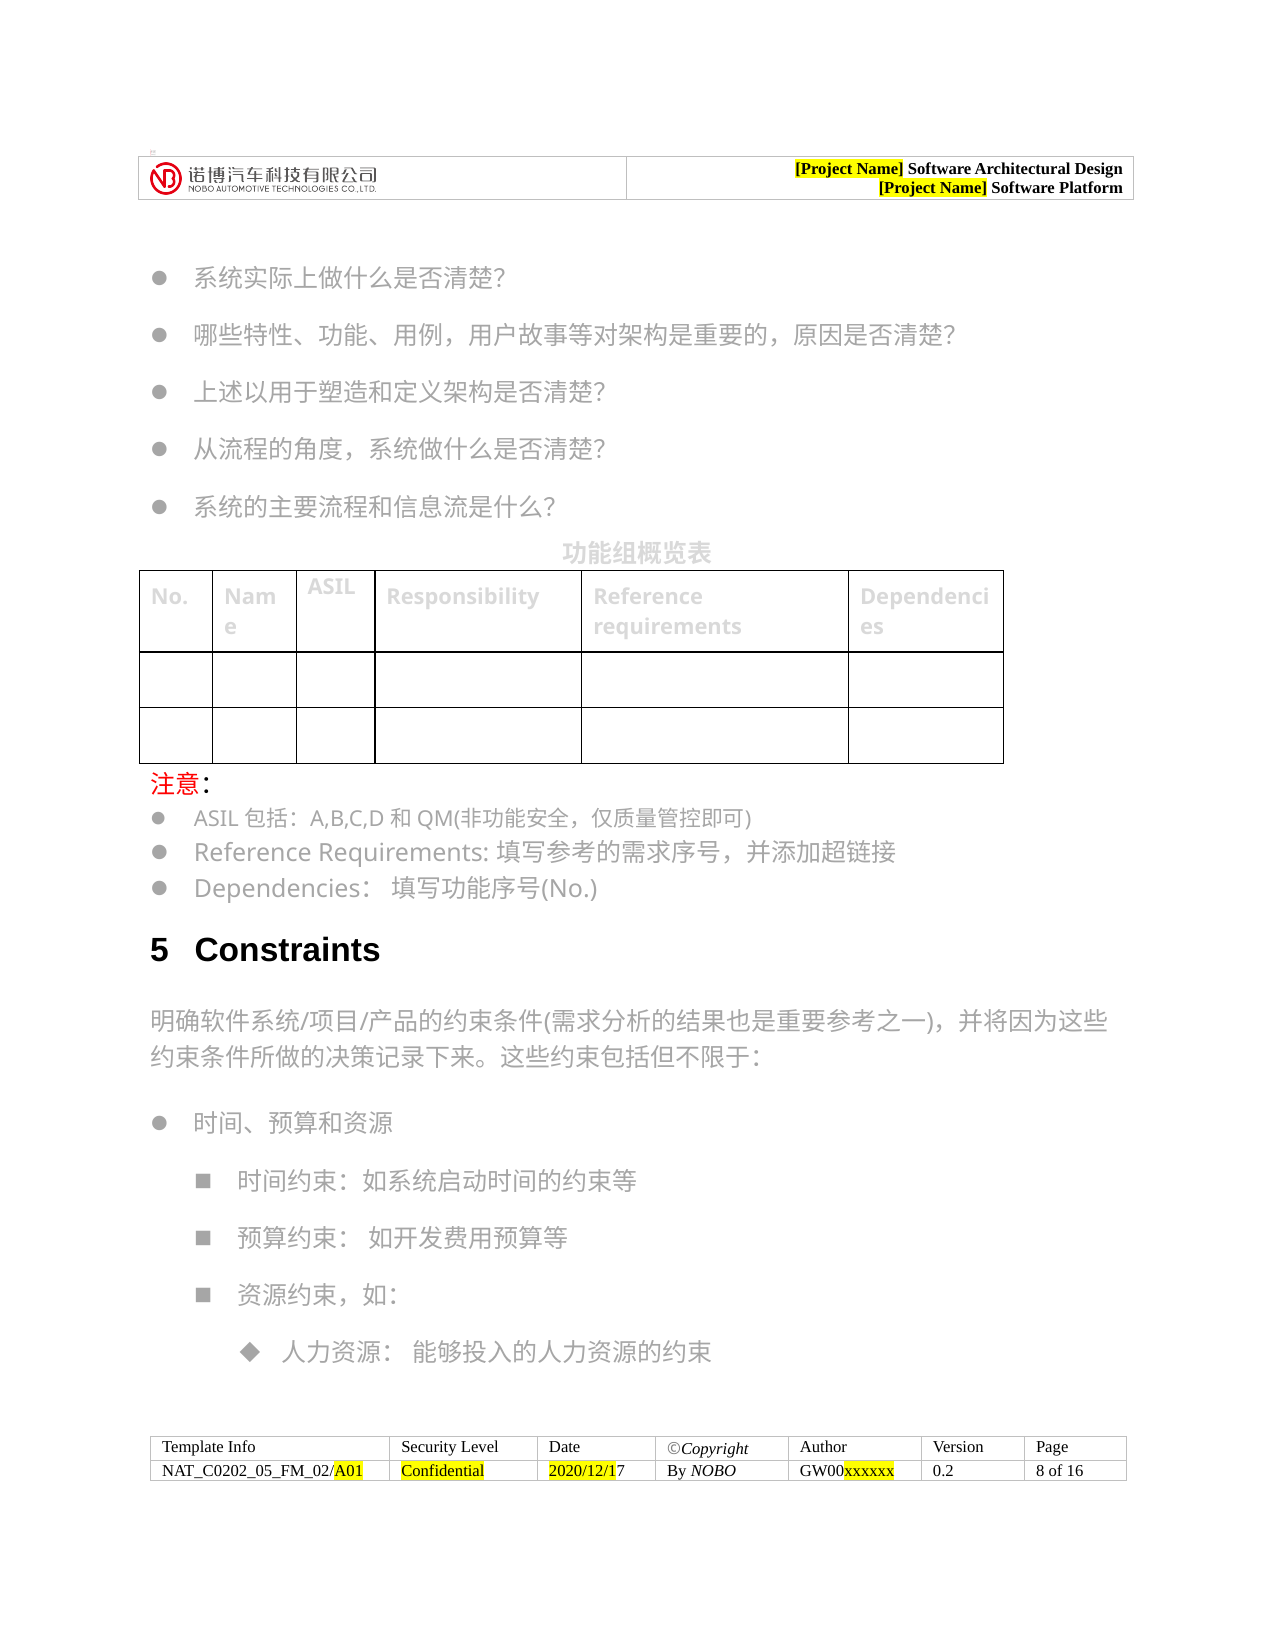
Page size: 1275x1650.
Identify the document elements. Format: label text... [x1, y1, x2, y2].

picture [150, 149, 156, 156]
list 系统的主要流程和信息流是什么？ [150, 487, 1125, 523]
list 时间约束：如系统启动时间的约束等 [194, 1161, 1125, 1197]
list 时间、预算和资源 [150, 1104, 1125, 1140]
table_header No. [140, 571, 212, 651]
text 注意： [150, 764, 1125, 801]
table_cell [582, 653, 848, 707]
text 明确软件系统/项目/产品的约束条件(需求分析的结果也是重要参考之一)，并将因为这些约束条件所做的决策记录下来。这些约束包括但不限于： [150, 1001, 1125, 1073]
table_cell [140, 708, 212, 763]
table_cell [140, 653, 212, 707]
picture [150, 162, 376, 195]
table_header Name [213, 571, 296, 651]
list 预算约束： 如开发费用预算等 [194, 1218, 1125, 1254]
table_header Responsibility [376, 571, 581, 651]
table_header ASIL [297, 571, 374, 651]
table_cell [849, 708, 1003, 763]
list ASIL 包括：A,B,C,D 和 QM(非功能安全，仅质量管控即可) [150, 801, 1125, 832]
list 上述以用于塑造和定义架构是否清楚？ [150, 373, 1125, 409]
table_cell [376, 708, 581, 763]
table_cell [582, 708, 848, 763]
list 从流程的角度，系统做什么是否清楚？ [150, 430, 1125, 466]
table_header Reference requirements [582, 571, 848, 651]
table_cell [213, 653, 296, 707]
table_cell [849, 653, 1003, 707]
text 功能组概览表 [150, 534, 1125, 570]
table_cell [213, 708, 296, 763]
table_header Dependencies [849, 571, 1003, 651]
table_cell [376, 653, 581, 707]
list 资源约束，如： [194, 1275, 1125, 1311]
list 哪些特性、功能、用例，用户故事等对架构是重要的，原因是否清楚？ [150, 316, 1125, 352]
list Dependencies： 填写功能序号(No.) [150, 868, 1125, 905]
list 系统实际上做什么是否清楚？ [150, 259, 1125, 295]
list 人力资源： 能够投入的人力资源的约束 [237, 1332, 1125, 1368]
table_cell [297, 653, 374, 707]
subtitle Constraints [150, 930, 1125, 968]
table_cell [297, 708, 374, 763]
list Reference Requirements: 填写参考的需求序号，并添加超链接 [150, 832, 1125, 868]
